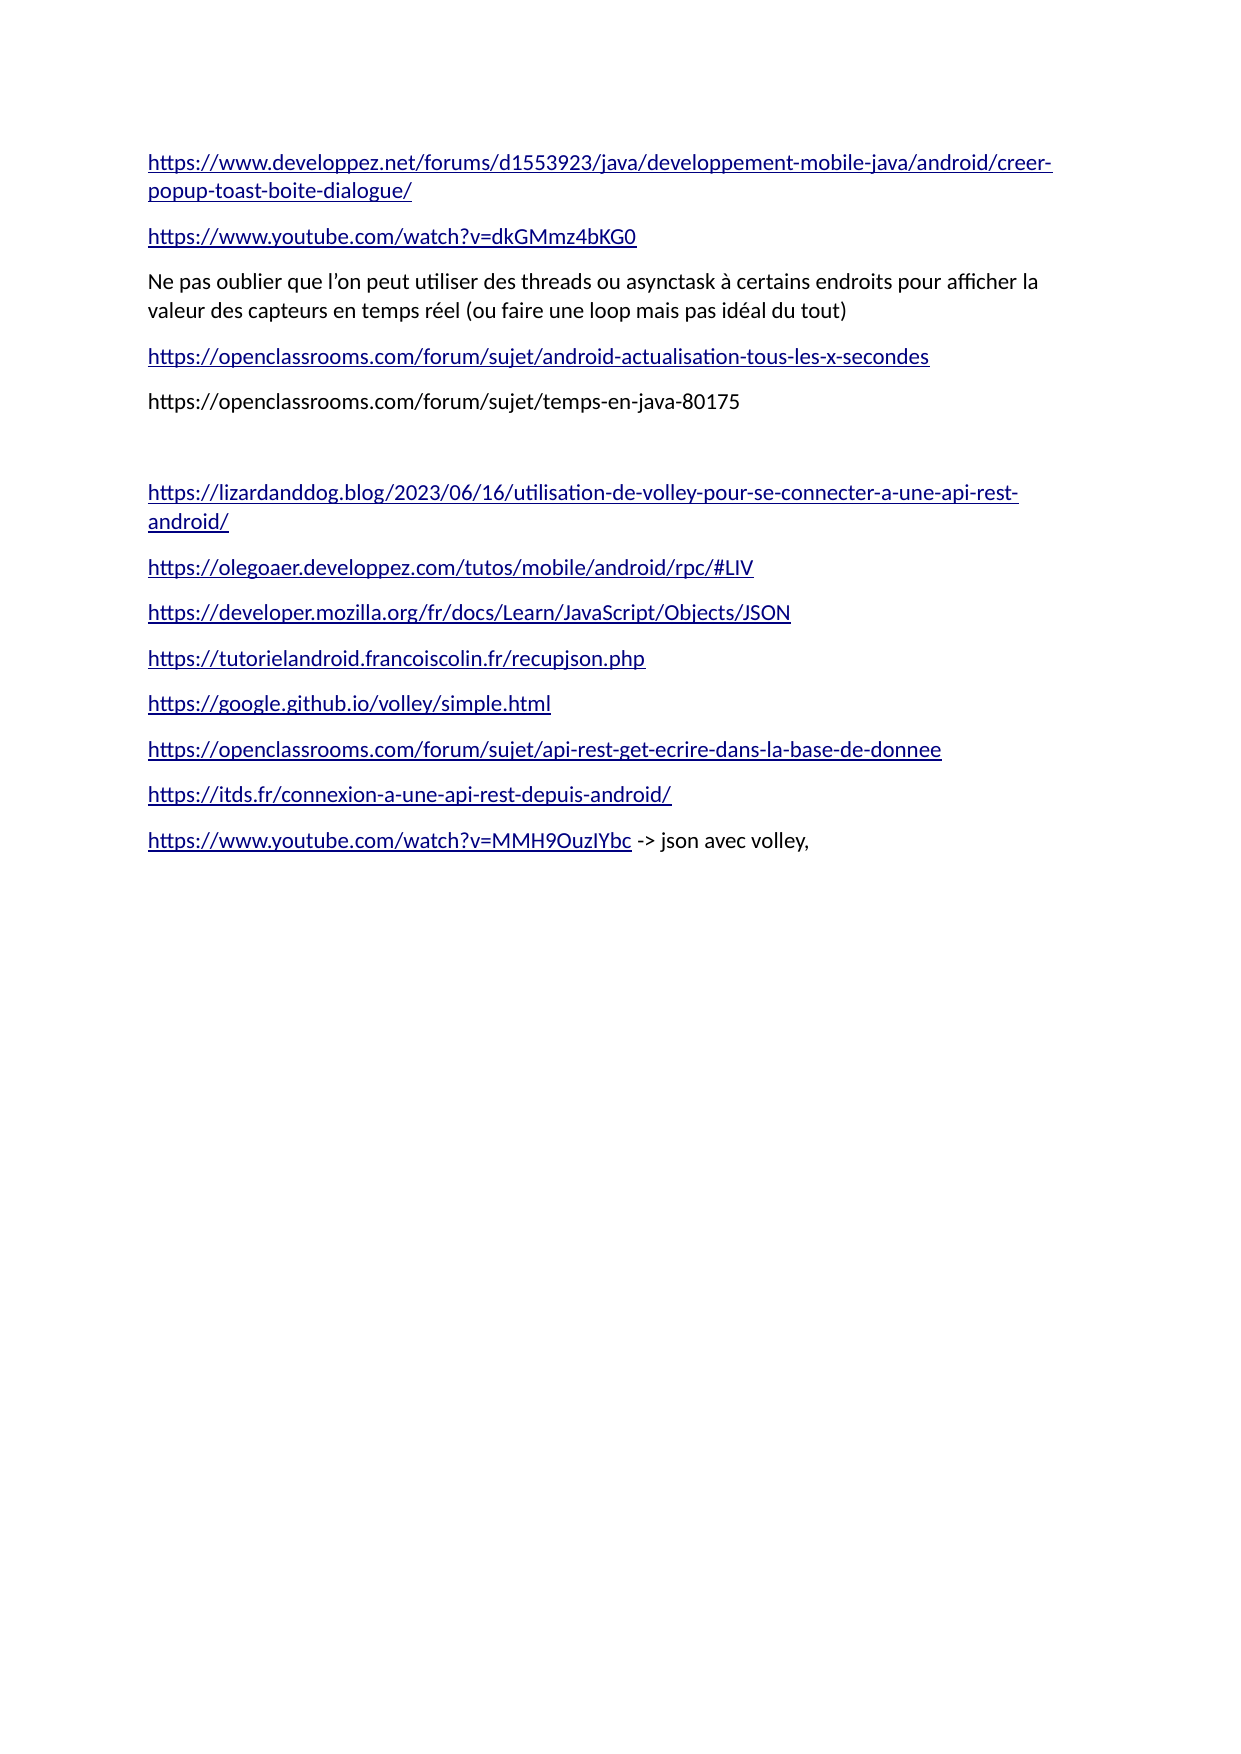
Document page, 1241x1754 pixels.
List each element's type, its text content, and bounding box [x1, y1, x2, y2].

text Ne pas oublier que l’on peut utiliser des threads ou asynctask à certains endroits pour afficher la valeur des capteurs en temps réel (ou faire une loop mais pas idéal du tout) [148, 267, 1093, 324]
text https://openclassrooms.com/forum/sujet/temps-en-java-80175 [148, 387, 1093, 415]
text https://developer.mozilla.org/fr/docs/Learn/JavaScript/Objects/JSON [148, 598, 1093, 626]
text https://google.github.io/volley/simple.html [148, 689, 1093, 717]
text https://www.youtube.com/watch?v=dkGMmz4bKG0 [148, 222, 1093, 250]
text https://openclassrooms.com/forum/sujet/android-actualisation-tous-les-x-secondes [148, 342, 1093, 370]
text https://openclassrooms.com/forum/sujet/api-rest-get-ecrire-dans-la-base-de-donnee [148, 735, 1093, 763]
text https://tutorielandroid.francoiscolin.fr/recupjson.php [148, 644, 1093, 672]
text https://itds.fr/connexion-a-une-api-rest-depuis-android/ [148, 780, 1093, 808]
text https://lizardanddog.blog/2023/06/16/utilisation-de-volley-pour-se-connecter-a-une-api-rest-android/ [148, 478, 1093, 535]
text https://www.youtube.com/watch?v=MMH9OuzIYbc -> json avec volley, [148, 826, 1093, 854]
text https://olegoaer.developpez.com/tutos/mobile/android/rpc/#LIV [148, 553, 1093, 581]
text https://www.developpez.net/forums/d1553923/java/developpement-mobile-java/android/creer-popup-toast-boite-dialogue/ [148, 148, 1093, 204]
